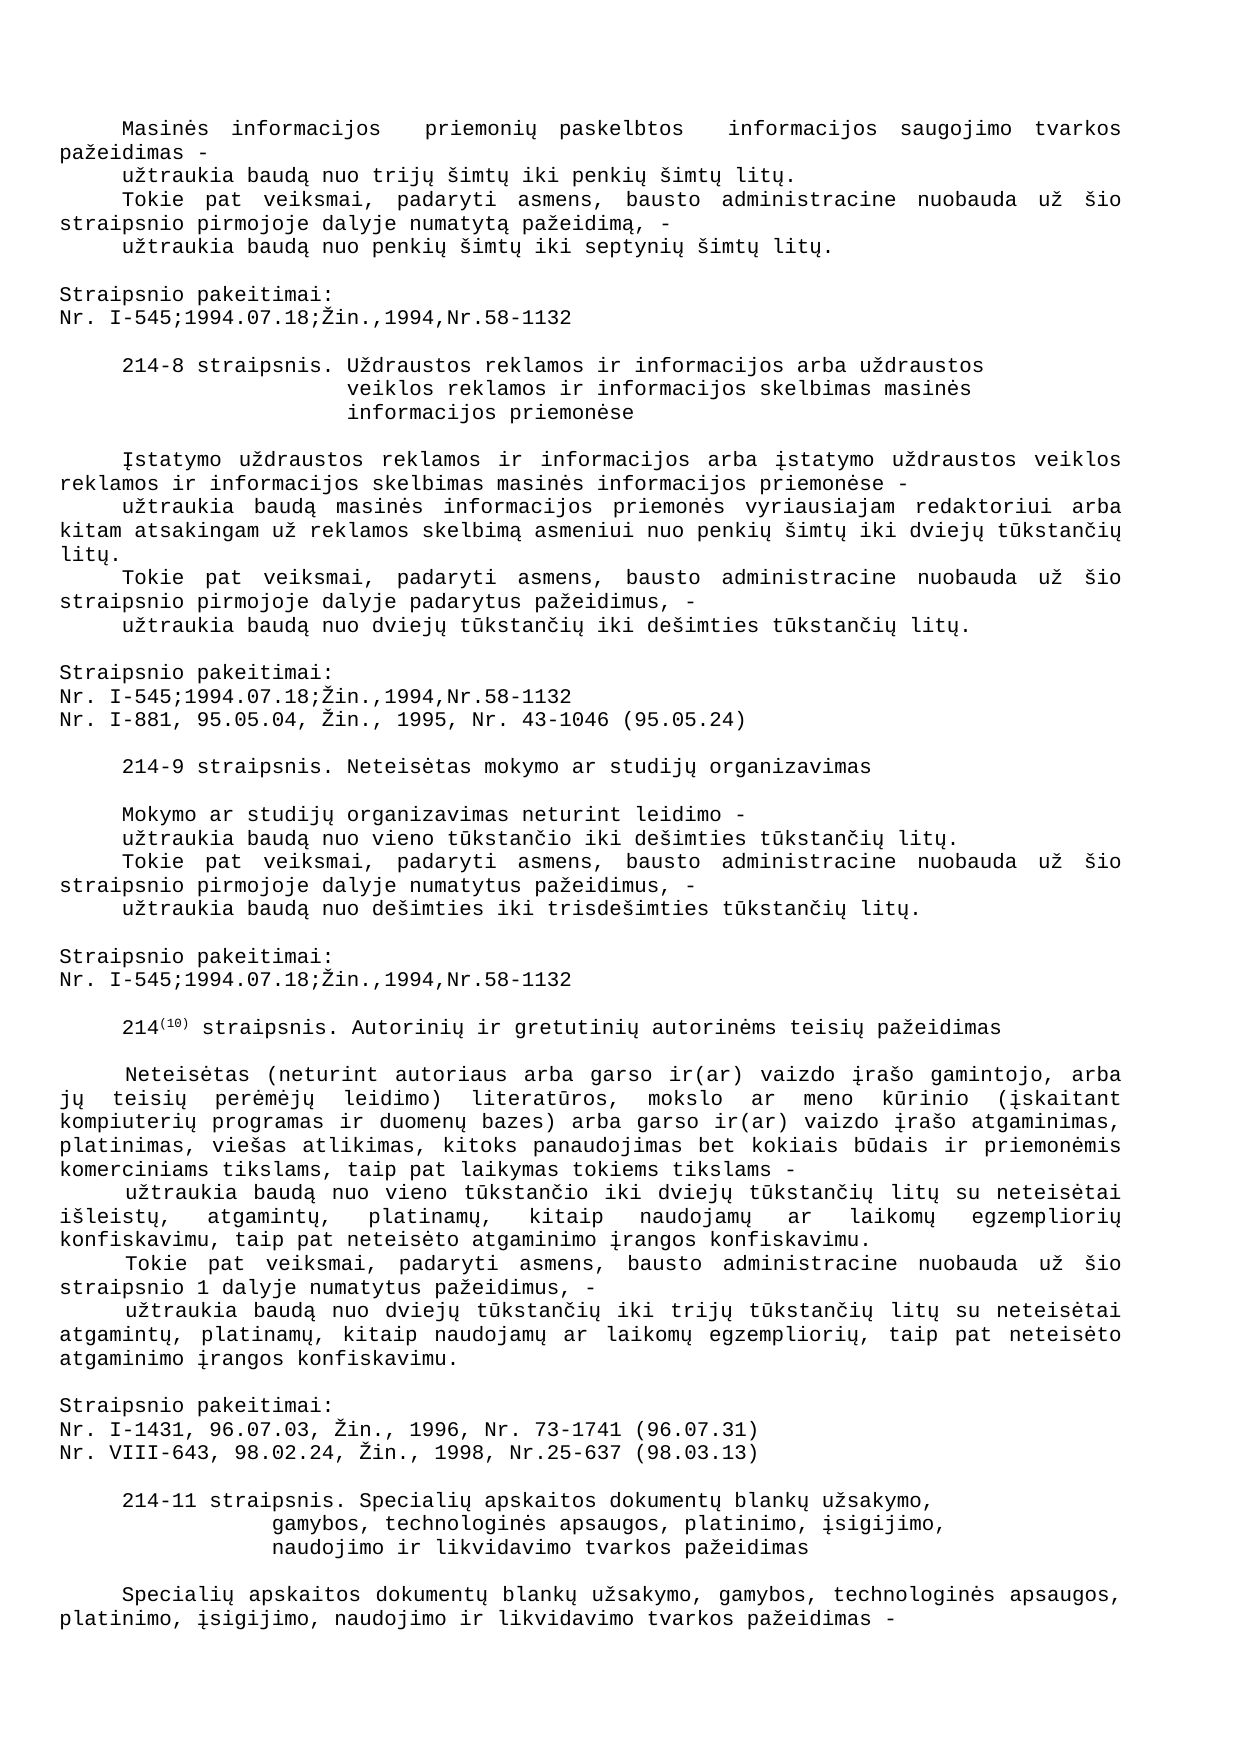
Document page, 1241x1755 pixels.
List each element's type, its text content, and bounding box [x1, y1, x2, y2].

text Nr. I-1431, 96.07.03, Žin., 1996, Nr. 73-1741 (96.07.31) [59, 1419, 1122, 1442]
text Tokie pat veiksmai, padaryti asmens, bausto administracine nuobauda už šio straipsnio pirmojoje dalyje numatytą pažeidimą, - [59, 189, 1122, 236]
text gamybos, technologinės apsaugos, platinimo, įsigijimo, [59, 1513, 1122, 1537]
text Straipsnio pakeitimai: [59, 284, 1122, 307]
text užtraukia baudą nuo dešimties iki trisdešimties tūkstančių litų. [59, 898, 1122, 922]
text Tokie pat veiksmai, padaryti asmens, bausto administracine nuobauda už šio straipsnio 1 dalyje numatytus pažeidimus, - [59, 1253, 1122, 1300]
text užtraukia baudą nuo trijų šimtų iki penkių šimtų litų. [59, 165, 1122, 189]
text užtraukia baudą nuo vieno tūkstančio iki dviejų tūkstančių litų su neteisėtai išleistų, atgamintų, platinamų, kitaip naudojamų ar laikomų egzempliorių konfiskavimu, taip pat neteisėto atgaminimo įrangos konfiskavimu. [59, 1182, 1122, 1253]
text Neteisėtas (neturint autoriaus arba garso ir(ar) vaizdo įrašo gamintojo, arba jų teisių perėmėjų leidimo) literatūros, mokslo ar meno kūrinio (įskaitant kompiuterių programas ir duomenų bazes) arba garso ir(ar) vaizdo įrašo atgaminimas, platinimas, viešas atlikimas, kitoks panaudojimas bet kokiais būdais ir priemonėmis komerciniams tikslams, taip pat laikymas tokiems tikslams - [59, 1064, 1122, 1182]
text užtraukia baudą nuo dviejų tūkstančių iki trijų tūkstančių litų su neteisėtai atgamintų, platinamų, kitaip naudojamų ar laikomų egzempliorių, taip pat neteisėto atgaminimo įrangos konfiskavimu. [59, 1300, 1122, 1371]
text užtraukia baudą nuo penkių šimtų iki septynių šimtų litų. [59, 236, 1122, 260]
text Nr. I-881, 95.05.04, Žin., 1995, Nr. 43-1046 (95.05.24) [59, 709, 1122, 733]
text 214(10) straipsnis. Autorinių ir gretutinių autorinėms teisių pažeidimas [59, 1017, 1122, 1040]
text Tokie pat veiksmai, padaryti asmens, bausto administracine nuobauda už šio straipsnio pirmojoje dalyje numatytus pažeidimus, - [59, 851, 1122, 898]
text Nr. VIII-643, 98.02.24, Žin., 1998, Nr.25-637 (98.03.13) [59, 1442, 1122, 1466]
text naudojimo ir likvidavimo tvarkos pažeidimas [59, 1537, 1122, 1561]
text užtraukia baudą masinės informacijos priemonės vyriausiajam redaktoriui arba kitam atsakingam už reklamos skelbimą asmeniui nuo penkių šimtų iki dviejų tūkstančių litų. [59, 496, 1122, 567]
text Mokymo ar studijų organizavimas neturint leidimo - [59, 804, 1122, 827]
text Straipsnio pakeitimai: [59, 662, 1122, 686]
text Nr. I-545;1994.07.18;Žin.,1994,Nr.58-1132 [59, 969, 1122, 993]
text Nr. I-545;1994.07.18;Žin.,1994,Nr.58-1132 [59, 307, 1122, 331]
text 214-8 straipsnis. Uždraustos reklamos ir informacijos arba uždraustos [59, 354, 1122, 378]
text Straipsnio pakeitimai: [59, 1395, 1122, 1419]
text 214-11 straipsnis. Specialių apskaitos dokumentų blankų užsakymo, [59, 1489, 1122, 1513]
text užtraukia baudą nuo dviejų tūkstančių iki dešimties tūkstančių litų. [59, 615, 1122, 638]
text užtraukia baudą nuo vieno tūkstančio iki dešimties tūkstančių litų. [59, 827, 1122, 851]
text Įstatymo uždraustos reklamos ir informacijos arba įstatymo uždraustos veiklos reklamos ir informacijos skelbimas masinės informacijos priemonėse - [59, 449, 1122, 496]
text Specialių apskaitos dokumentų blankų užsakymo, gamybos, technologinės apsaugos, platinimo, įsigijimo, naudojimo ir likvidavimo tvarkos pažeidimas - [59, 1584, 1122, 1631]
text Tokie pat veiksmai, padaryti asmens, bausto administracine nuobauda už šio straipsnio pirmojoje dalyje padarytus pažeidimus, - [59, 567, 1122, 615]
text Masinės informacijos priemonių paskelbtos informacijos saugojimo tvarkos pažeidimas - [59, 118, 1122, 165]
text Nr. I-545;1994.07.18;Žin.,1994,Nr.58-1132 [59, 686, 1122, 709]
text Straipsnio pakeitimai: [59, 946, 1122, 969]
text veiklos reklamos ir informacijos skelbimas masinės [59, 378, 1122, 402]
text informacijos priemonėse [59, 402, 1122, 426]
text 214-9 straipsnis. Neteisėtas mokymo ar studijų organizavimas [59, 757, 1122, 780]
